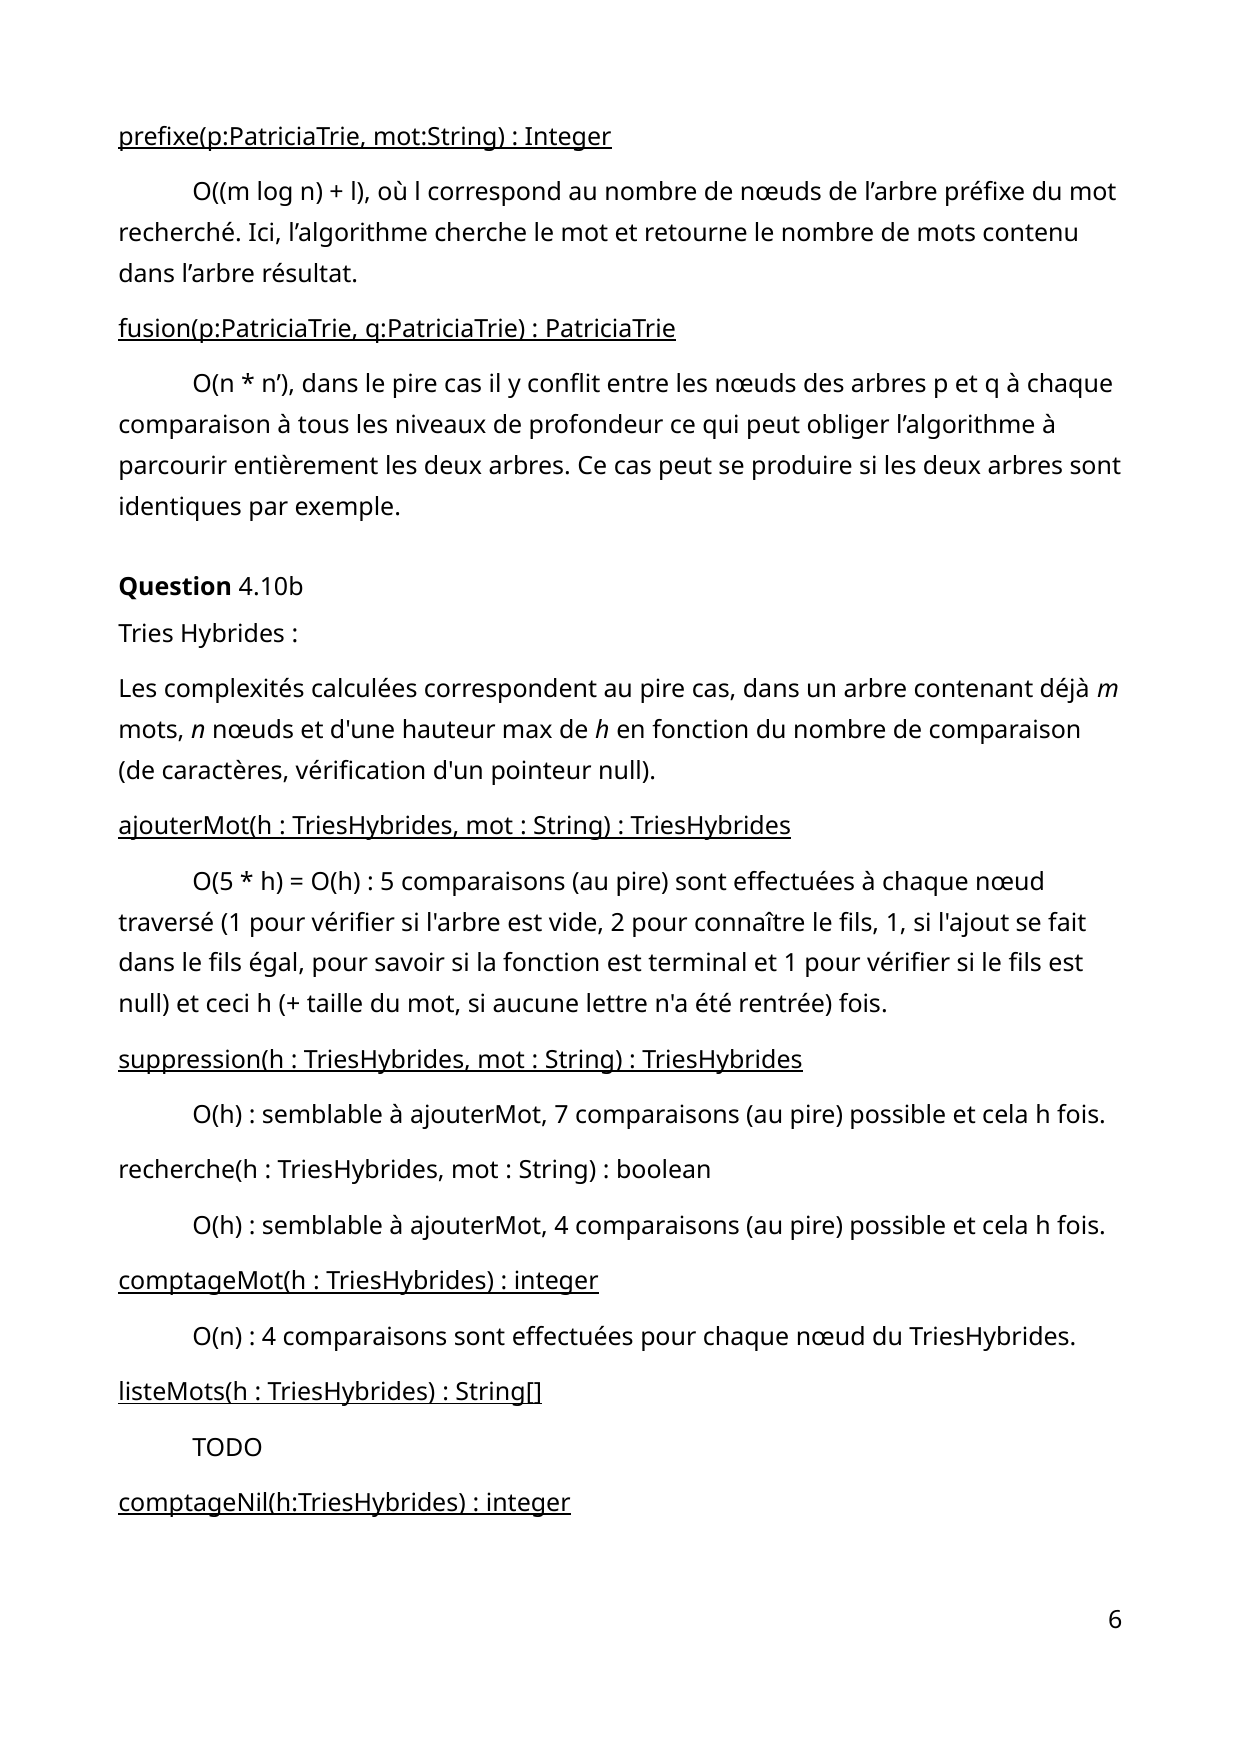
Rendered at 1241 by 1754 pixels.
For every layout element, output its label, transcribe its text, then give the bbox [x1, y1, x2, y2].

text Tries Hybrides : [118, 616, 1122, 649]
text O((m log n) + l), où l correspond au nombre de nœuds de l’arbre préfixe du mot recherché. Ici, l’algorithme cherche le mot et retourne le nombre de mots contenu dans l’arbre résultat. [118, 173, 1122, 289]
text O(h) : semblable à ajouterMot, 4 comparaisons (au pire) possible et cela h fois. [118, 1208, 1122, 1242]
subtitle Question 4.10b [118, 569, 1122, 603]
text comptageMot(h : TriesHybrides) : integer [118, 1263, 1122, 1297]
text prefixe(p:PatriciaTrie, mot:String) : Integer [118, 118, 1122, 152]
text recherche(h : TriesHybrides, mot : String) : boolean [118, 1152, 1122, 1186]
text fusion(p:PatriciaTrie, q:PatriciaTrie) : PatriciaTrie [118, 311, 1122, 345]
text TODO [118, 1429, 1122, 1463]
text O(5 * h) = O(h) : 5 comparaisons (au pire) sont effectuées à chaque nœud traversé (1 pour vérifier si l'arbre est vide, 2 pour connaître le fils, 1, si l'ajout se fait dans le fils égal, pour savoir si la fonction est terminal et 1 pour vérifier si le fils est null) et ceci h (+ taille du mot, si aucune lettre n'a été rentrée) fois. [118, 863, 1122, 1020]
text listeMots(h : TriesHybrides) : String[] [118, 1374, 1122, 1408]
text O(h) : semblable à ajouterMot, 7 comparaisons (au pire) possible et cela h fois. [118, 1097, 1122, 1131]
text O(n) : 4 comparaisons sont effectuées pour chaque nœud du TriesHybrides. [118, 1318, 1122, 1352]
text O(n * n’), dans le pire cas il y conflit entre les nœuds des arbres p et q à chaque comparaison à tous les niveaux de profondeur ce qui peut obliger l’algorithme à parcourir entièrement les deux arbres. Ce cas peut se produire si les deux arbres sont identiques par exemple. [118, 366, 1122, 523]
text ajouterMot(h : TriesHybrides, mot : String) : TriesHybrides [118, 808, 1122, 842]
text suppression(h : TriesHybrides, mot : String) : TriesHybrides [118, 1041, 1122, 1075]
text Les complexités calculées correspondent au pire cas, dans un arbre contenant déjà m mots, n nœuds et d'une hauteur max de h en fonction du nombre de comparaison (de caractères, vérification d'un pointeur null). [118, 671, 1122, 787]
text comptageNil(h:TriesHybrides) : integer [118, 1485, 1122, 1519]
